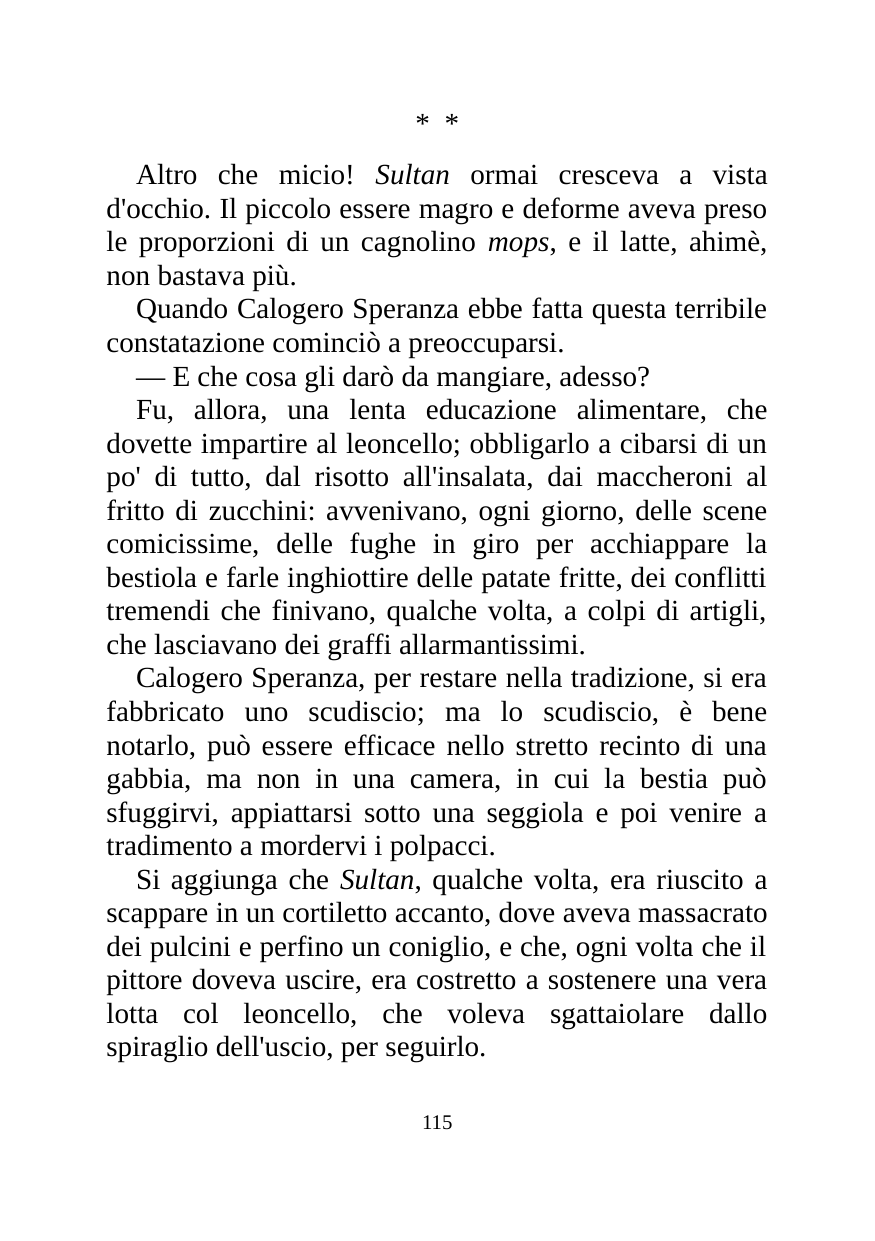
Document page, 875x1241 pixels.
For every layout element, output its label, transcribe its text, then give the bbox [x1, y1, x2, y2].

text Calogero Speranza, per restare nella tradizione, si era fabbricato uno scudiscio; ma lo scudiscio, è bene notarlo, può essere efficace nello stretto recinto di una gabbia, ma non in una camera, in cui la bestia può sfuggirvi, appiattarsi sotto una seggiola e poi venire a tradimento a mordervi i polpacci. [106, 661, 768, 862]
text Quando Calogero Speranza ebbe fatta questa terribile constatazione cominciò a preoccuparsi. [106, 292, 768, 359]
text — E che cosa gli darò da mangiare, adesso? [106, 359, 768, 392]
text Si aggiunga che Sultan, qualche volta, era riuscito a scappare in un cortiletto accanto, dove aveva massacrato dei pulcini e perfino un coniglio, e che, ogni volta che il pittore doveva uscire, era costretto a sostenere una vera lotta col leoncello, che voleva sgattaiolare dallo spiraglio dell'uscio, per seguirlo. [106, 862, 768, 1063]
text Fu, allora, una lenta educazione alimentare, che dovette impartire al leoncello; obbligarlo a cibarsi di un po' di tutto, dal risotto all'insalata, dai maccheroni al fritto di zucchini: avvenivano, ogni giorno, delle scene comicissime, delle fughe in giro per acchiappare la bestiola e farle inghiottire delle patate fritte, dei conflitti tremendi che finivano, qualche volta, a colpi di artigli, che lasciavano dei graffi allarmantissimi. [106, 392, 768, 661]
text Altro che micio! Sultan ormai cresceva a vista d'occhio. Il piccolo essere magro e deforme aveva preso le proporzioni di un cagnolino mops, e il latte, ahimè, non bastava più. [106, 157, 768, 292]
text * * [106, 106, 768, 140]
